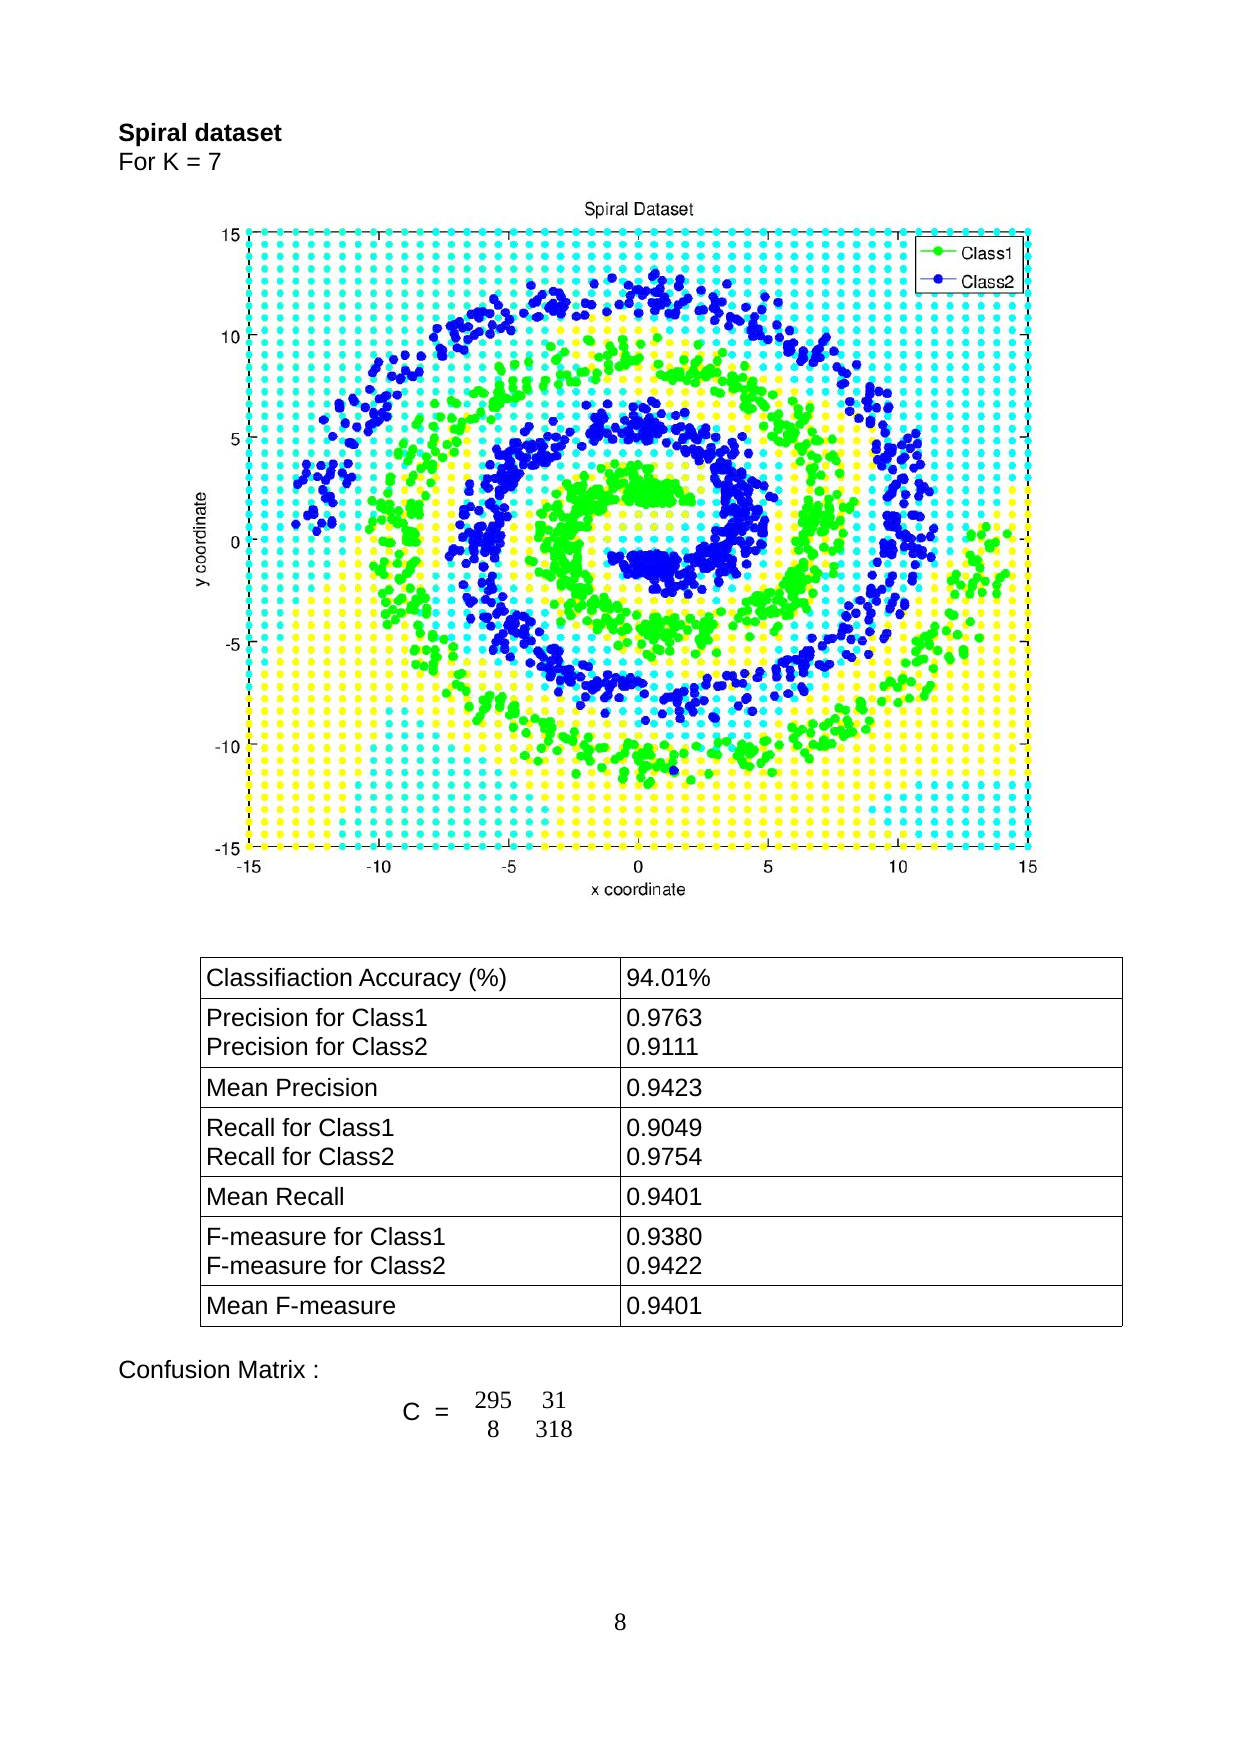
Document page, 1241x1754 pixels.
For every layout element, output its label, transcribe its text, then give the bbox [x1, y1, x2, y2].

table_cell Mean Precision [201, 1068, 620, 1107]
table_cell 0.9423 [621, 1068, 1122, 1107]
table_header 94.01% [621, 958, 1122, 998]
text For K = 7 [118, 147, 1122, 175]
table_cell 0.9401 [621, 1286, 1122, 1326]
table_cell 0.9401 [621, 1177, 1122, 1216]
table_cell Recall for Class1 Recall for Class2 [201, 1108, 620, 1176]
table_cell Mean Recall [201, 1177, 620, 1216]
text C = [118, 1383, 1122, 1443]
table_header Classifiaction Accuracy (%) [201, 958, 620, 998]
table_cell 0.9049 0.9754 [621, 1108, 1122, 1176]
table_cell 0.9380 0.9422 [621, 1217, 1122, 1285]
table_cell Mean F-measure [201, 1286, 620, 1326]
table_cell F-measure for Class1 F-measure for Class2 [201, 1217, 620, 1285]
table_cell 0.9763 0.9111 [621, 999, 1122, 1067]
text Spiral dataset [118, 118, 1122, 147]
table_cell Precision for Class1 Precision for Class2 [201, 999, 620, 1067]
picture [118, 175, 1123, 929]
text Confusion Matrix : [118, 1354, 1122, 1383]
